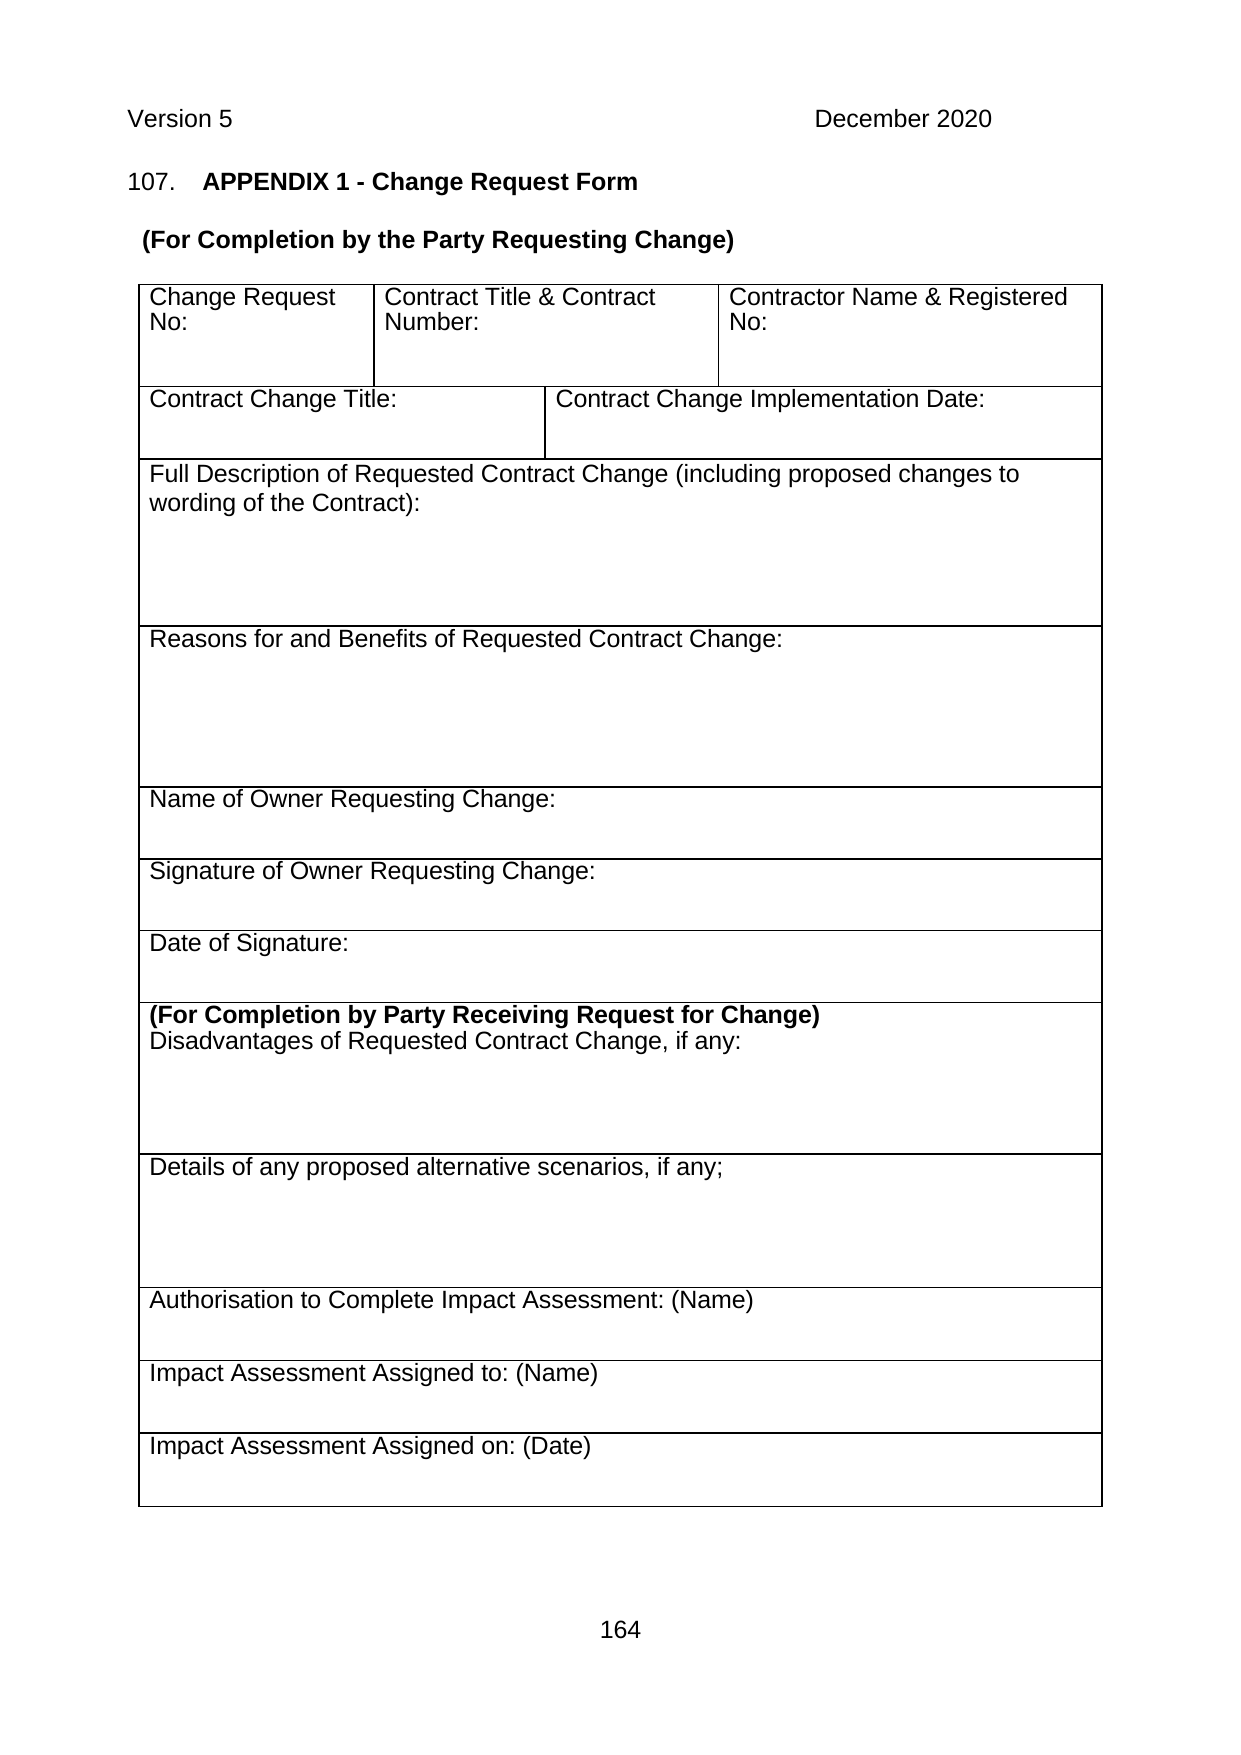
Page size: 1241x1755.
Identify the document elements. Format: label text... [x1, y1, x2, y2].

table_header Contractor Name & Registered No: [719, 285, 1101, 386]
table_cell Contract Change Implementation Date: [546, 387, 1101, 458]
subtitle APPENDIX 1 - Change Request Form [127, 167, 927, 196]
table_cell Reasons for and Benefits of Requested Contract Change: [140, 627, 1101, 786]
table_cell Impact Assessment Assigned to: (Name) [140, 1361, 1101, 1432]
table_cell Contract Change Title: [140, 387, 544, 458]
table_cell Signature of Owner Requesting Change: [140, 860, 1101, 930]
table_cell Full Description of Requested Contract Change (including proposed changes to wording of the Contract): [140, 460, 1101, 625]
table_cell Name of Owner Requesting Change: [140, 788, 1101, 858]
table_cell (For Completion by Party Receiving Request for Change) Disadvantages of Requested Contract Change, if any: [140, 1003, 1101, 1153]
table_cell Date of Signature: [140, 931, 1101, 1002]
table_cell Details of any proposed alternative scenarios, if any; [140, 1155, 1101, 1287]
table_cell Impact Assessment Assigned on: (Date) [140, 1434, 1101, 1506]
table_header Contract Title & Contract Number: [375, 285, 718, 386]
text (For Completion by the Party Requesting Change) [142, 225, 1113, 254]
table_cell Authorisation to Complete Impact Assessment: (Name) [140, 1288, 1101, 1359]
table_header Change Request No: [140, 285, 373, 386]
